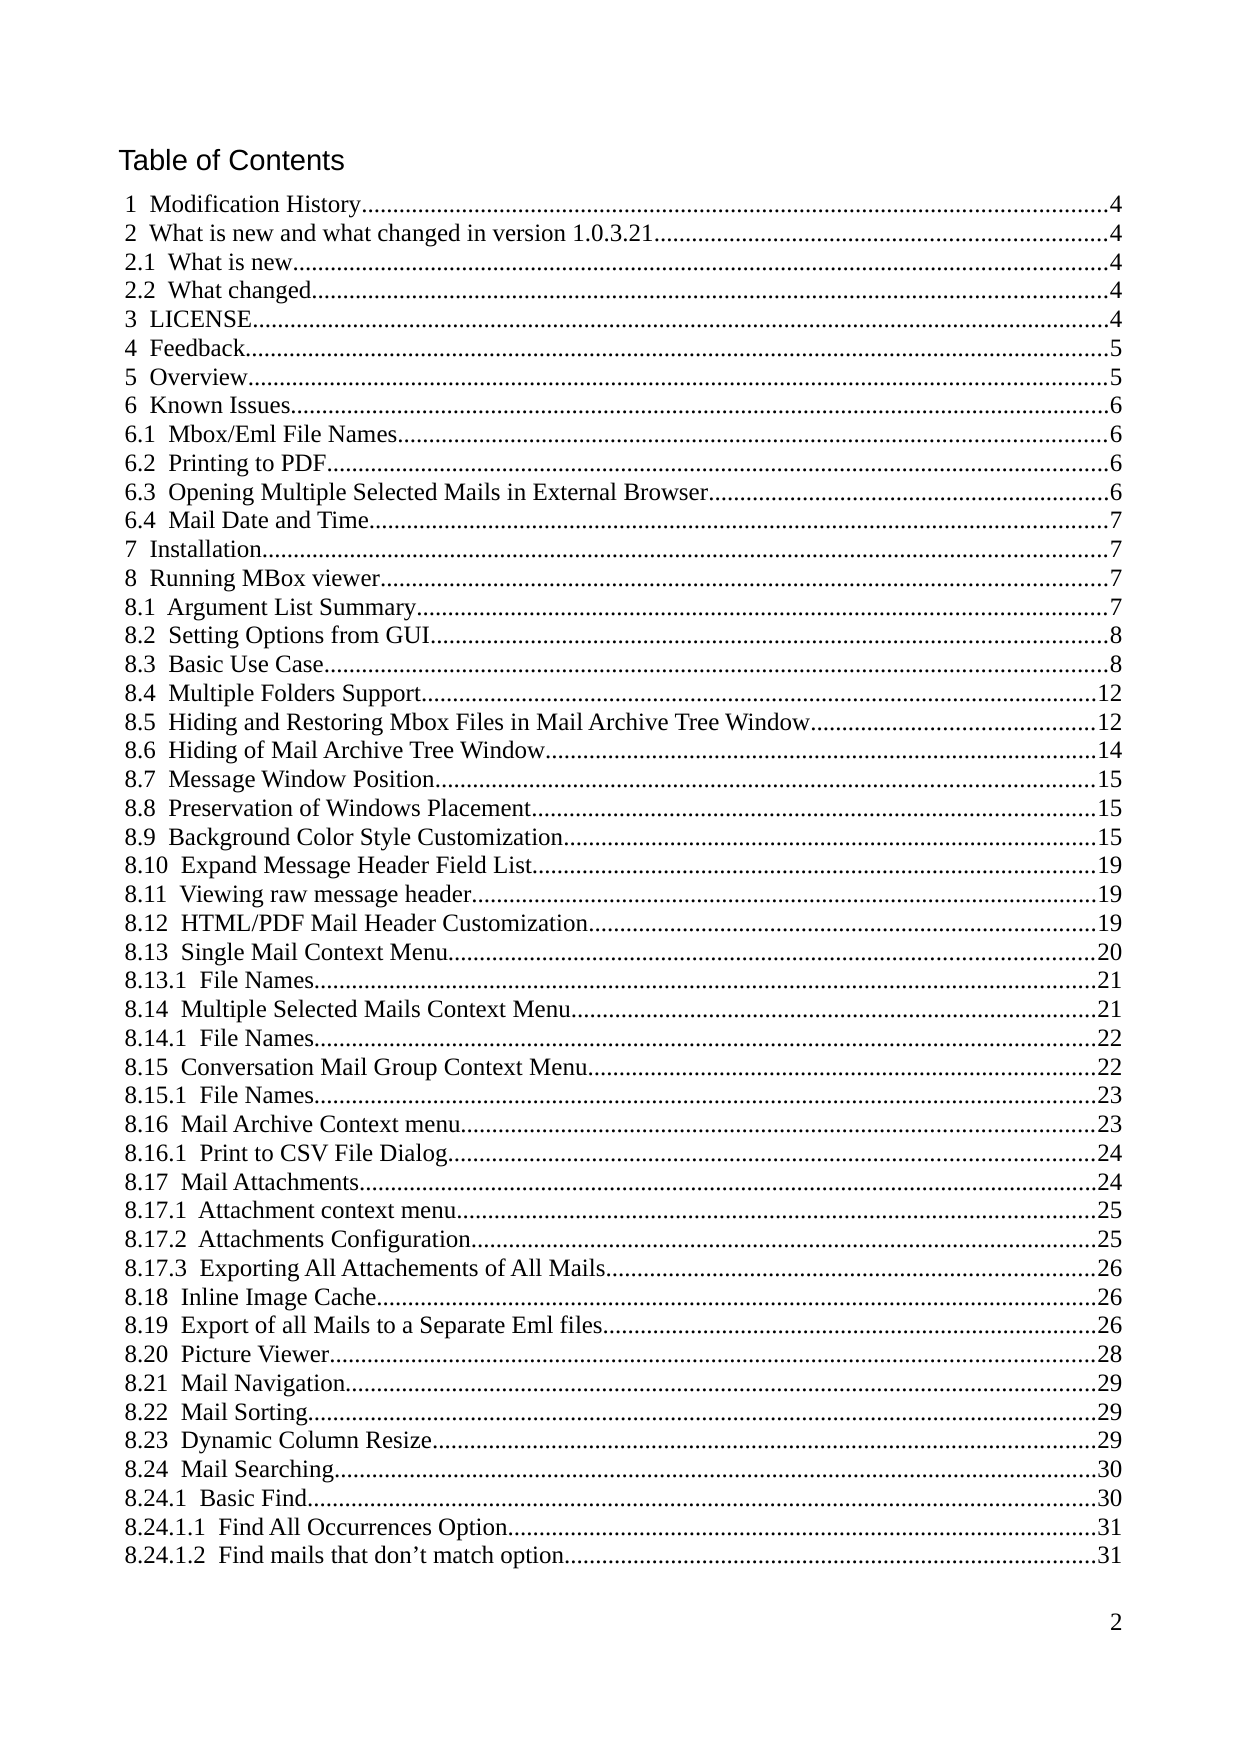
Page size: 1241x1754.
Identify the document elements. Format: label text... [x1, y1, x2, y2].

text 5 Overview 5 [118, 362, 1122, 390]
text 8.16.1 Print to CSV File Dialog 24 [118, 1138, 1122, 1167]
text 8.14 Multiple Selected Mails Context Menu 21 [118, 994, 1122, 1023]
text 8.24.1.2 Find mails that don’t match option 31 [118, 1540, 1122, 1569]
text 8.14.1 File Names 22 [118, 1023, 1122, 1052]
text 4 Feedback 5 [118, 333, 1122, 362]
text 8.17.3 Exporting All Attachements of All Mails 26 [118, 1253, 1122, 1282]
text 8.17 Mail Attachments 24 [118, 1167, 1122, 1195]
text 8.17.1 Attachment context menu 25 [118, 1195, 1122, 1224]
text 8.2 Setting Options from GUI 8 [118, 620, 1122, 649]
text 2.2 What changed 4 [118, 275, 1122, 304]
text 8.21 Mail Navigation 29 [118, 1368, 1122, 1397]
text 8.24.1.1 Find All Occurrences Option 31 [118, 1512, 1122, 1540]
text 1 Modification History 4 [118, 189, 1122, 218]
text 8.7 Message Window Position 15 [118, 764, 1122, 793]
text 8.4 Multiple Folders Support 12 [118, 678, 1122, 707]
text 6.3 Opening Multiple Selected Mails in External Browser 6 [118, 477, 1122, 505]
text 8.5 Hiding and Restoring Mbox Files in Mail Archive Tree Window 12 [118, 707, 1122, 735]
text 6 Known Issues 6 [118, 390, 1122, 419]
text 2 What is new and what changed in version 1.0.3.21 4 [118, 218, 1122, 247]
text 3 LICENSE 4 [118, 304, 1122, 333]
text 8.3 Basic Use Case 8 [118, 649, 1122, 678]
text 8.19 Export of all Mails to a Separate Eml files 26 [118, 1310, 1122, 1339]
text 8.17.2 Attachments Configuration 25 [118, 1224, 1122, 1253]
text 8.16 Mail Archive Context menu 23 [118, 1109, 1122, 1138]
text 2.1 What is new 4 [118, 247, 1122, 275]
text 8.13.1 File Names 21 [118, 965, 1122, 994]
text 6.1 Mbox/Eml File Names 6 [118, 419, 1122, 448]
text 8.1 Argument List Summary 7 [118, 592, 1122, 620]
text 6.4 Mail Date and Time 7 [118, 505, 1122, 534]
text 8.9 Background Color Style Customization 15 [118, 822, 1122, 850]
text 8.6 Hiding of Mail Archive Tree Window 14 [118, 735, 1122, 764]
text 8.10 Expand Message Header Field List 19 [118, 850, 1122, 879]
text 8.24.1 Basic Find 30 [118, 1483, 1122, 1512]
text 8.20 Picture Viewer 28 [118, 1339, 1122, 1368]
text 8.11 Viewing raw message header 19 [118, 879, 1122, 908]
text 8.15.1 File Names 23 [118, 1080, 1122, 1109]
text 8.12 HTML/PDF Mail Header Customization 19 [118, 908, 1122, 937]
subtitle Table of Contents [118, 143, 1122, 177]
text 6.2 Printing to PDF 6 [118, 448, 1122, 477]
text 8.23 Dynamic Column Resize 29 [118, 1425, 1122, 1454]
text 7 Installation 7 [118, 534, 1122, 563]
text 8 Running MBox viewer 7 [118, 563, 1122, 592]
text 8.18 Inline Image Cache 26 [118, 1282, 1122, 1310]
text 8.24 Mail Searching 30 [118, 1454, 1122, 1483]
text 8.8 Preservation of Windows Placement 15 [118, 793, 1122, 822]
text 8.13 Single Mail Context Menu 20 [118, 937, 1122, 965]
text 8.22 Mail Sorting 29 [118, 1397, 1122, 1425]
text 8.15 Conversation Mail Group Context Menu 22 [118, 1052, 1122, 1080]
